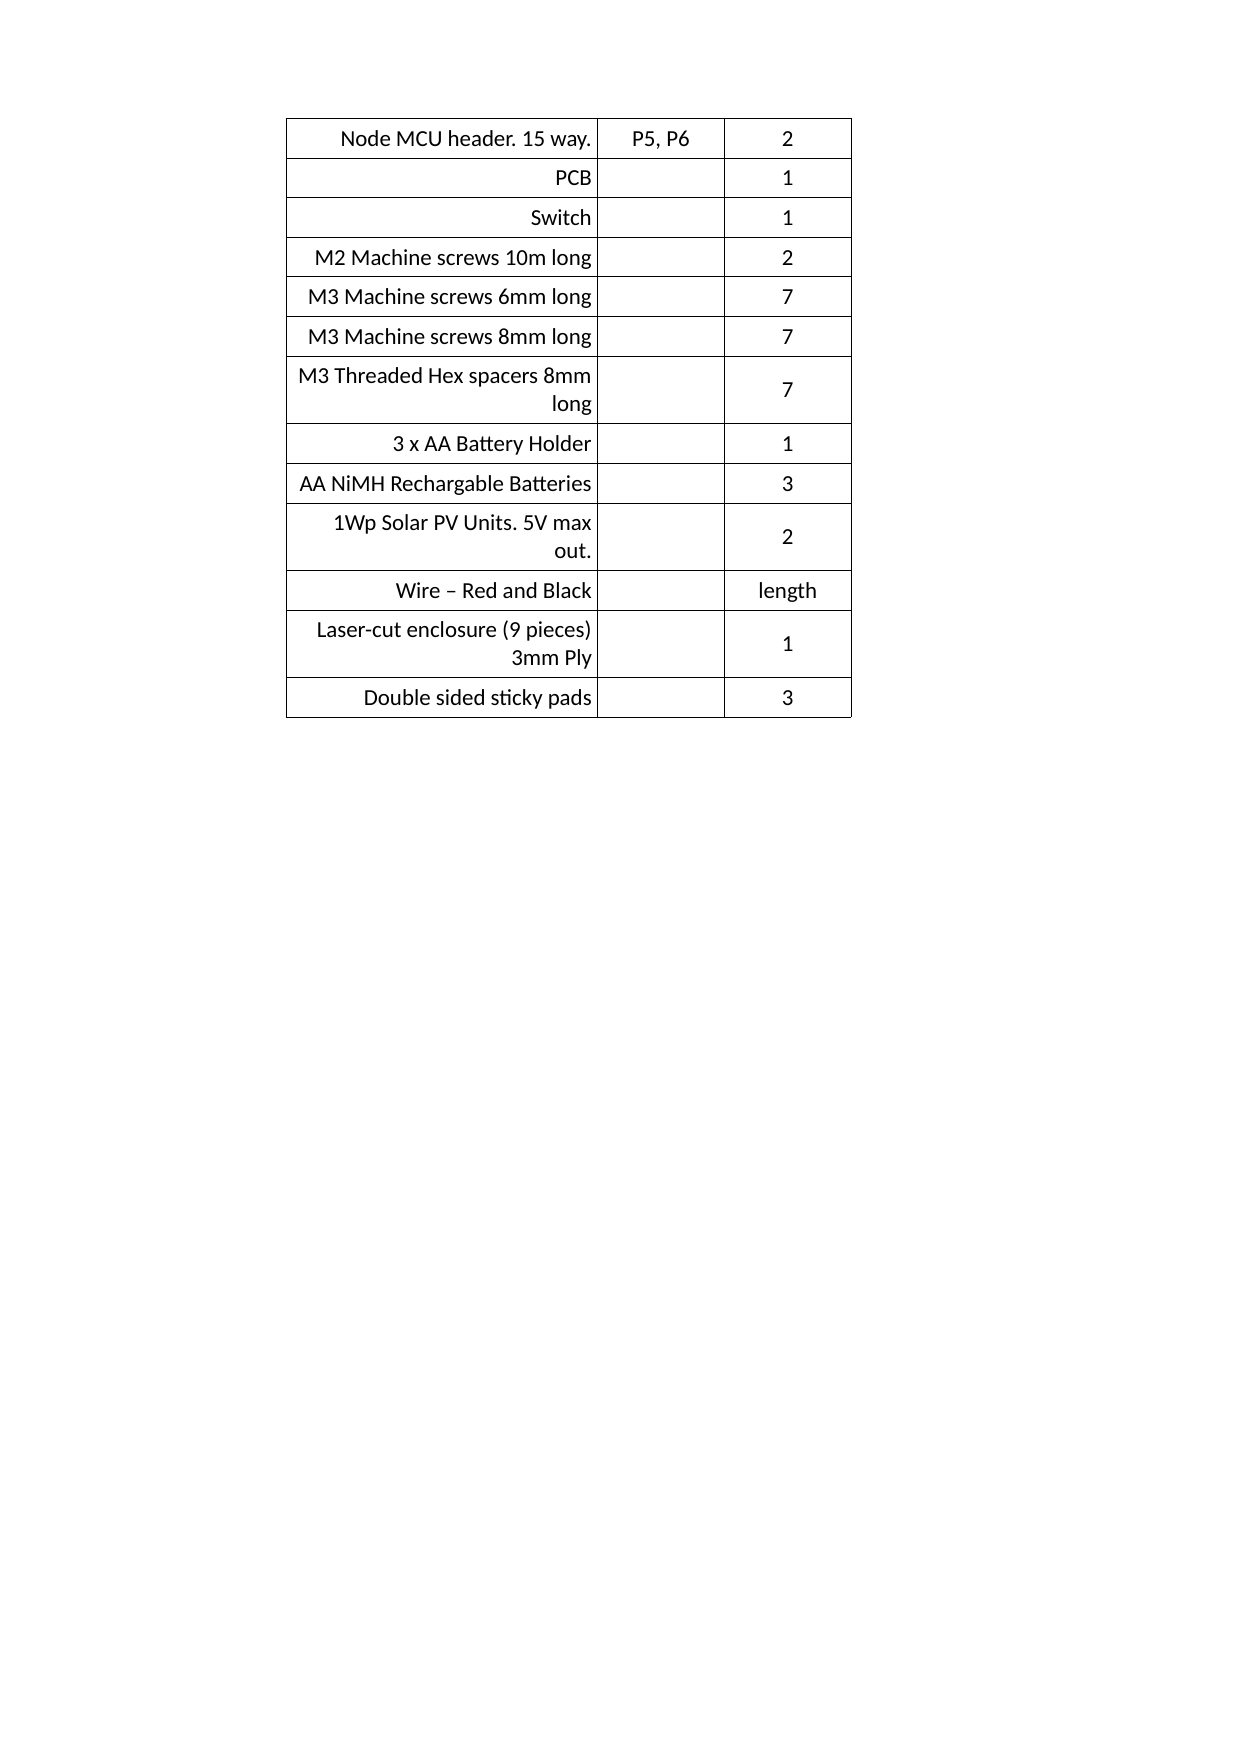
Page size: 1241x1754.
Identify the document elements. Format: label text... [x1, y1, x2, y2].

table_cell 3 [725, 464, 851, 502]
table_cell 1 [725, 611, 851, 677]
table_cell AA NiMH Rechargable Batteries [287, 464, 597, 502]
table_cell M3 Machine screws 6mm long [287, 277, 597, 316]
table_cell 7 [725, 317, 851, 356]
table_cell [598, 611, 724, 677]
table_cell 2 [725, 119, 851, 158]
table_cell [598, 464, 724, 502]
table_cell [598, 198, 724, 237]
table_cell Wire – Red and Black [287, 571, 597, 609]
table_cell 2 [725, 238, 851, 276]
table_cell [598, 424, 724, 463]
table_cell [598, 159, 724, 197]
table_cell M3 Machine screws 8mm long [287, 317, 597, 356]
table_cell 7 [725, 357, 851, 423]
table_cell 1 [725, 159, 851, 197]
table_cell P5, P6 [598, 119, 724, 158]
table_cell Double sided sticky pads [287, 678, 597, 717]
table_cell M3 Threaded Hex spacers 8mm long [287, 357, 597, 423]
table_cell 1Wp Solar PV Units. 5V max out. [287, 504, 597, 570]
table_cell 2 [725, 504, 851, 570]
table_cell [598, 317, 724, 356]
table_cell 1 [725, 198, 851, 237]
table_cell [598, 504, 724, 570]
table_cell 3 x AA Battery Holder [287, 424, 597, 463]
table_cell [598, 238, 724, 276]
table_cell length [725, 571, 851, 609]
table_cell PCB [287, 159, 597, 197]
table_cell [598, 571, 724, 609]
table_cell 7 [725, 277, 851, 316]
table_cell 1 [725, 424, 851, 463]
table_cell Switch [287, 198, 597, 237]
table_cell Node MCU header. 15 way. [287, 119, 597, 158]
table_cell M2 Machine screws 10m long [287, 238, 597, 276]
table_cell [598, 277, 724, 316]
table_cell 3 [725, 678, 851, 717]
table_cell [598, 678, 724, 717]
table_cell [598, 357, 724, 423]
table_cell Laser-cut enclosure (9 pieces) 3mm Ply [287, 611, 597, 677]
